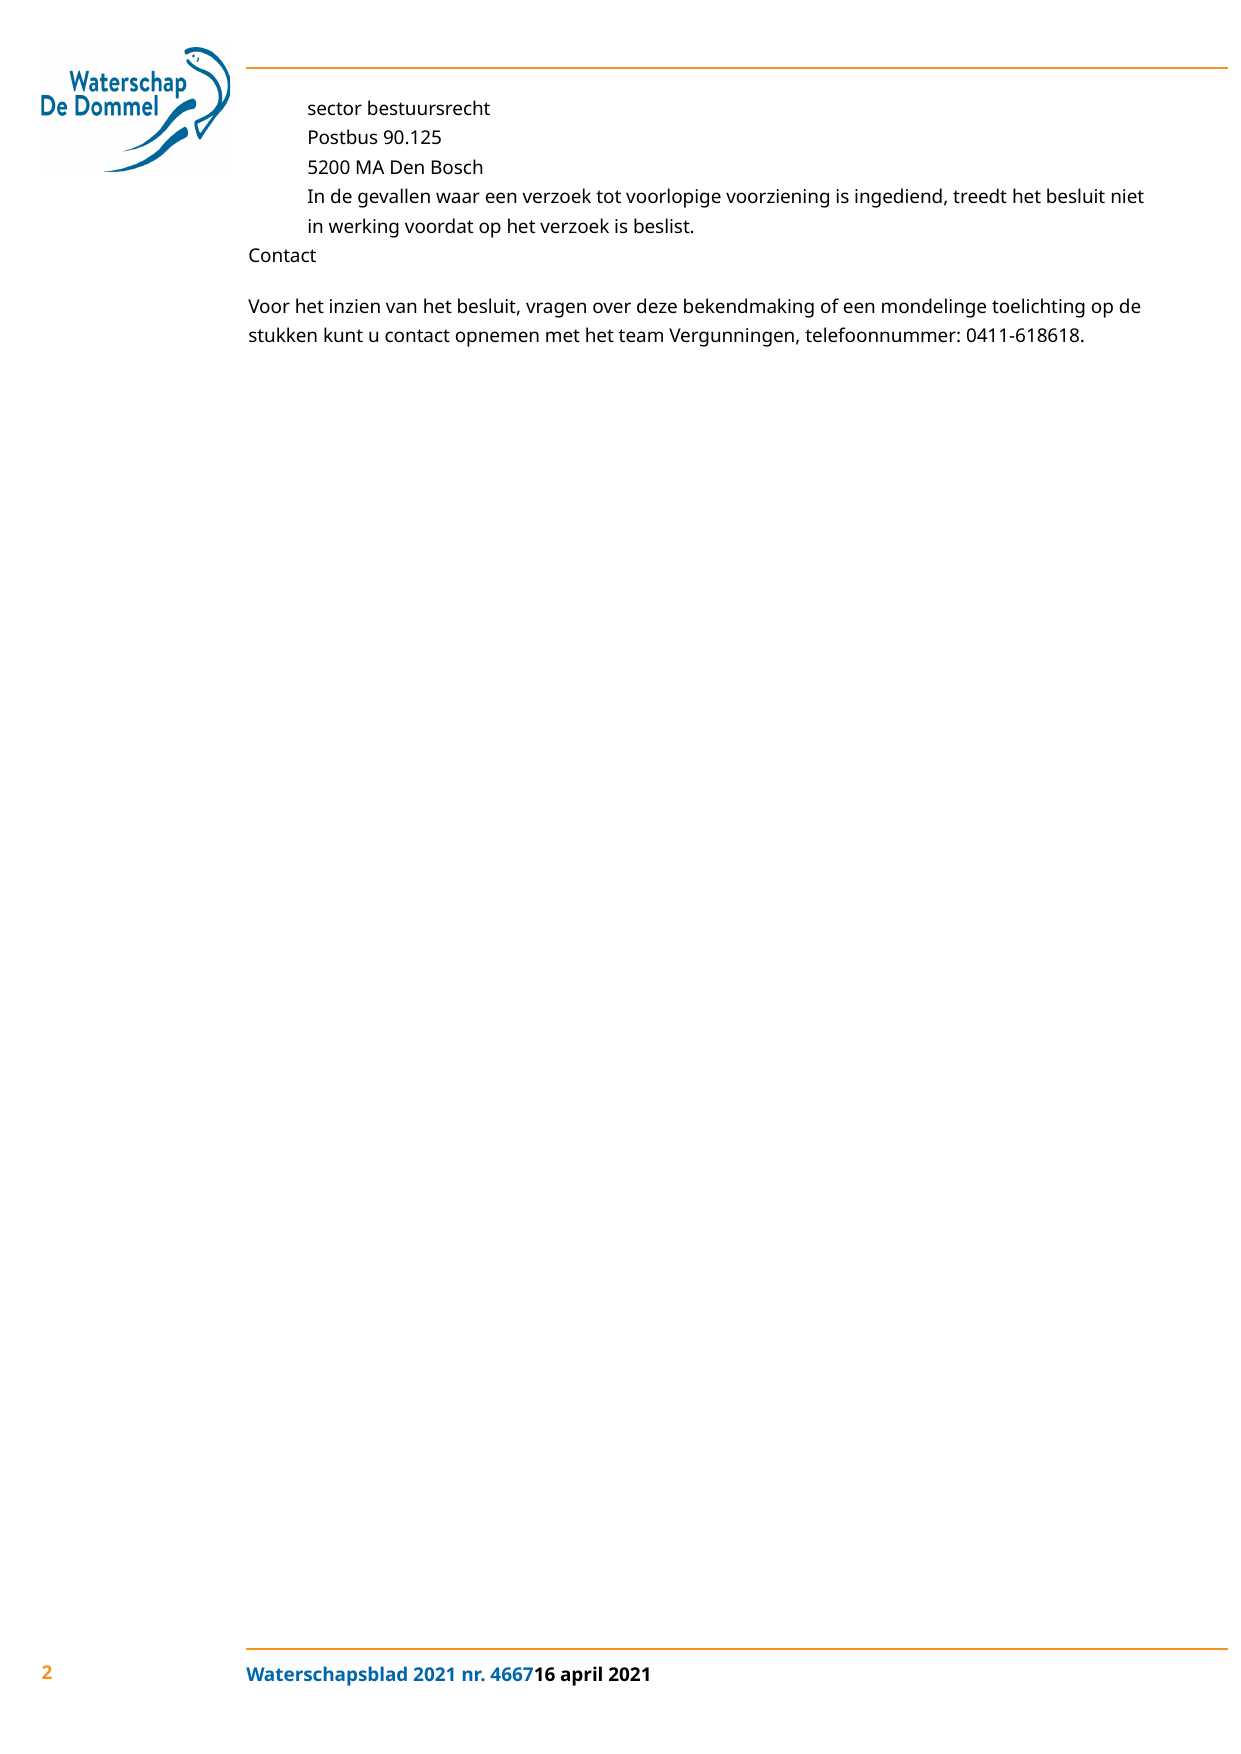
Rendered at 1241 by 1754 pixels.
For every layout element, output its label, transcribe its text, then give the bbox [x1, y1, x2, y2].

list Postbus 90.125 [248, 124, 1152, 150]
list In de gevallen waar een verzoek tot voorlopige voorziening is ingediend, treedt het besluit niet in werking voordat op het verzoek is beslist. [248, 183, 1152, 239]
text Contact [248, 243, 1152, 268]
list 5200 MA Den Bosch [248, 154, 1152, 180]
picture [41, 47, 231, 172]
picture [204, 47, 231, 76]
list sector bestuursrecht [248, 95, 1152, 121]
text Voor het inzien van het besluit, vragen over deze bekendmaking of een mondelinge toelichting op de stukken kunt u contact opnemen met het team Vergunningen, telefoonnummer: 0411-618618. [248, 293, 1152, 348]
picture [198, 118, 210, 131]
picture [45, 99, 51, 111]
